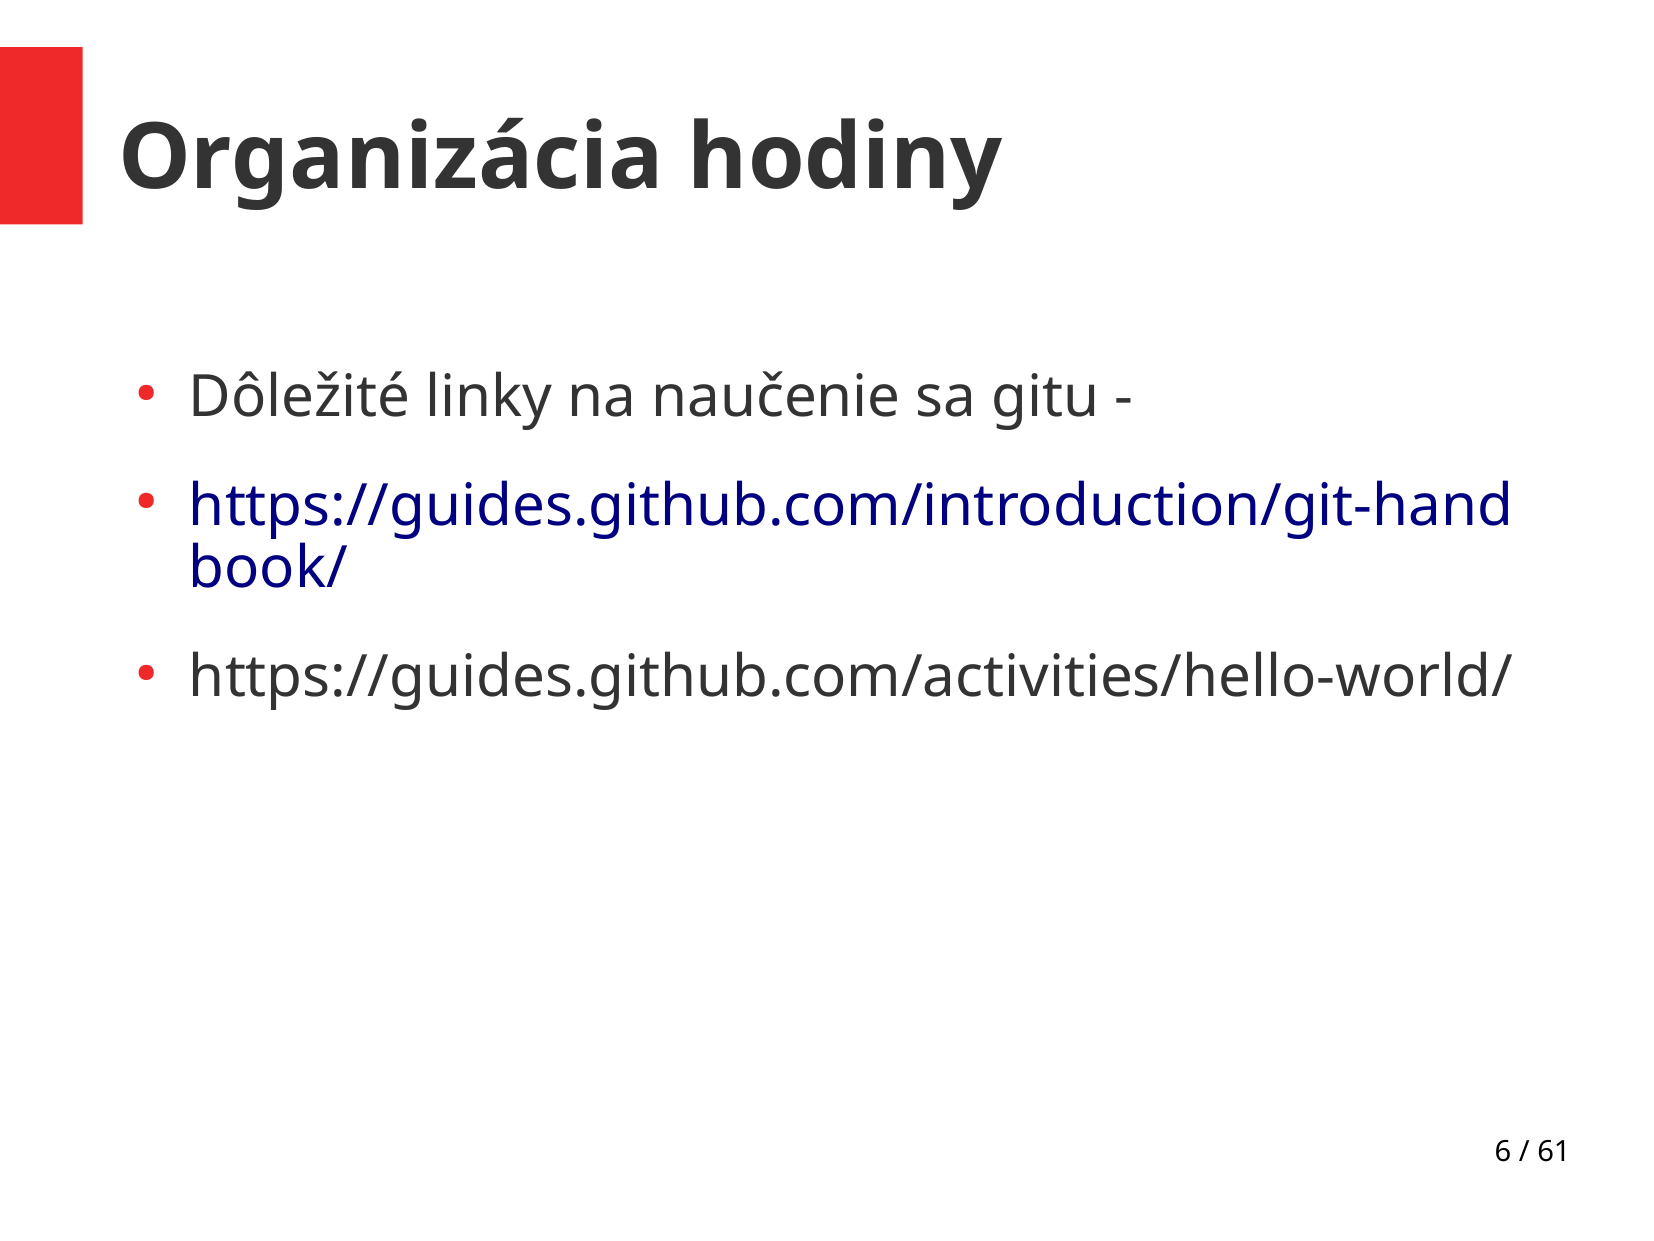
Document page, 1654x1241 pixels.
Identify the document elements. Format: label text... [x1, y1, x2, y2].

title Organizácia hodiny [118, 49, 1571, 257]
list Dôležité linky na naučenie sa gitu - https://guides.github.com/introduction/git-handbook/ https://guides.github.com/activities/hello-world/ [118, 354, 1536, 1074]
